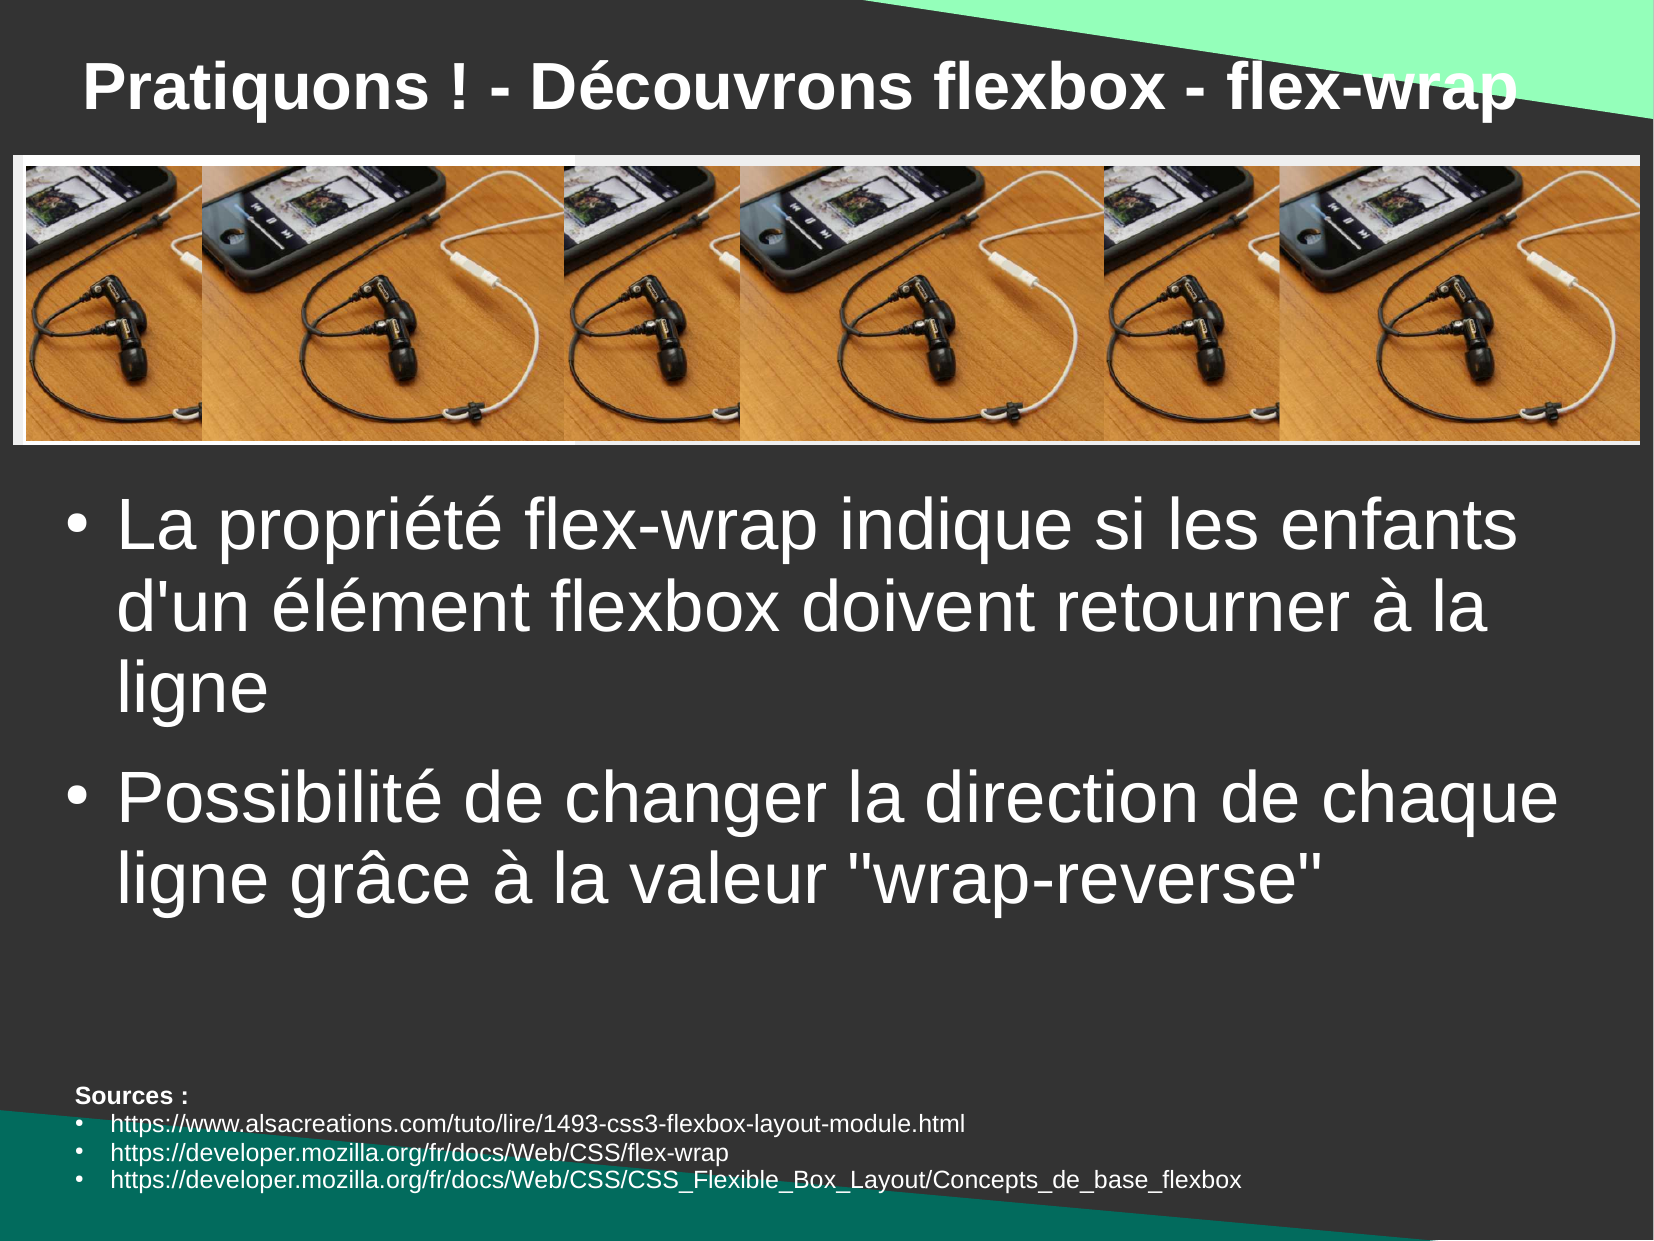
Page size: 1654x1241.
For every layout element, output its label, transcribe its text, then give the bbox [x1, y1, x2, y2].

title Pratiquons ! - Découvrons flexbox - flex-wrap [82, 49, 1630, 142]
text_box [862, 0, 1654, 120]
text_box Sources : https://www.alsacreations.com/tuto/lire/1493-css3-flexbox-layout-module.html https://developer.mozilla.org/fr/docs/Web/CSS/flex-wrap https://developer.mozilla.org/fr/docs/Web/CSS/CSS_Flexible_Box_Layout/Concepts_de_base_flexbox [60, 1074, 1546, 1241]
picture [13, 155, 1640, 445]
list La propriété flex-wrap indique si les enfants d'un élément flexbox doivent retourner à la ligne Possibilité de changer la direction de chaque ligne grâce à la valeur "wrap-reverse" [47, 484, 1571, 945]
